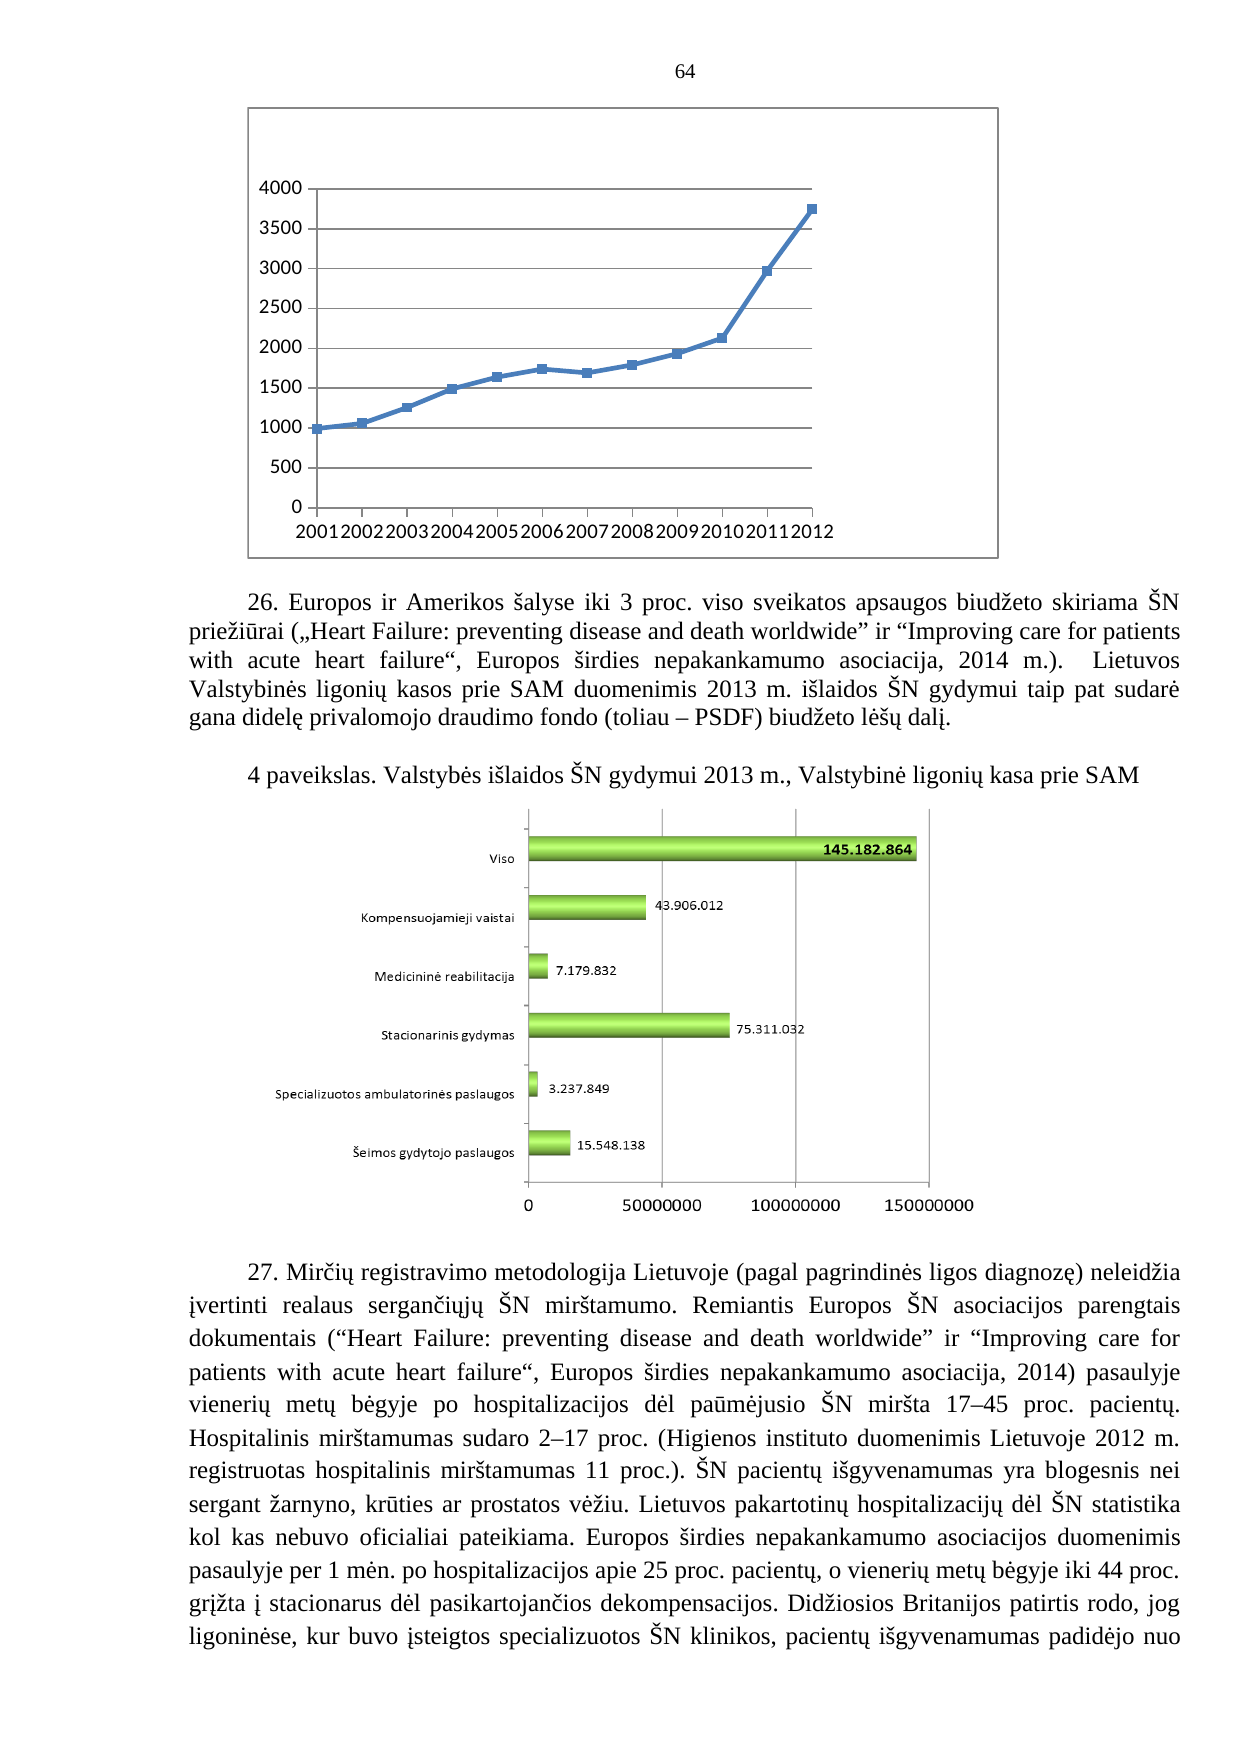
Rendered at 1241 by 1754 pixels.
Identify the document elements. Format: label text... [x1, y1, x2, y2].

text 27. Mirčių registravimo metodologija Lietuvoje (pagal pagrindinės ligos diagnozę) neleidžia įvertinti realaus sergančiųjų ŠN mirštamumo. Remiantis Europos ŠN asociacijos parengtais dokumentais (“Heart Failure: preventing disease and death worldwide” ir “Improving care for patients with acute heart failure“, Europos širdies nepakankamumo asociacija, 2014) pasaulyje vienerių metų bėgyje po hospitalizacijos dėl paūmėjusio ŠN miršta 17–45 proc. pacientų. Hospitalinis mirštamumas sudaro 2–17 proc. (Higienos instituto duomenimis Lietuvoje 2012 m. registruotas hospitalinis mirštamumas 11 proc.). ŠN pacientų išgyvenamumas yra blogesnis nei sergant žarnyno, krūties ar prostatos vėžiu. Lietuvos pakartotinų hospitalizacijų dėl ŠN statistika kol kas nebuvo oficialiai pateikiama. Europos širdies nepakankamumo asociacijos duomenimis pasaulyje per 1 mėn. po hospitalizacijos apie 25 proc. pacientų, o vienerių metų bėgyje iki 44 proc. grįžta į stacionarus dėl pasikartojančios dekompensacijos. Didžiosios Britanijos patirtis rodo, jog ligoninėse, kur buvo įsteigtos specializuotos ŠN klinikos, pacientų išgyvenamumas padidėjo nuo [188, 1257, 1181, 1649]
text 4 paveikslas. Valstybės išlaidos ŠN gydymui 2013 m., Valstybinė ligonių kasa prie SAM [188, 760, 1181, 789]
text 26. Europos ir Amerikos šalyse iki 3 proc. viso sveikatos apsaugos biudžeto skiriama ŠN priežiūrai („Heart Failure: preventing disease and death worldwide” ir “Improving care for patients with acute heart failure“, Europos širdies nepakankamumo asociacija, 2014 m.). Lietuvos Valstybinės ligonių kasos prie SAM duomenimis 2013 m. išlaidos ŠN gydymui taip pat sudarė gana didelę privalomojo draudimo fondo (toliau – PSDF) biudžeto lėšų dalį. [188, 587, 1181, 731]
